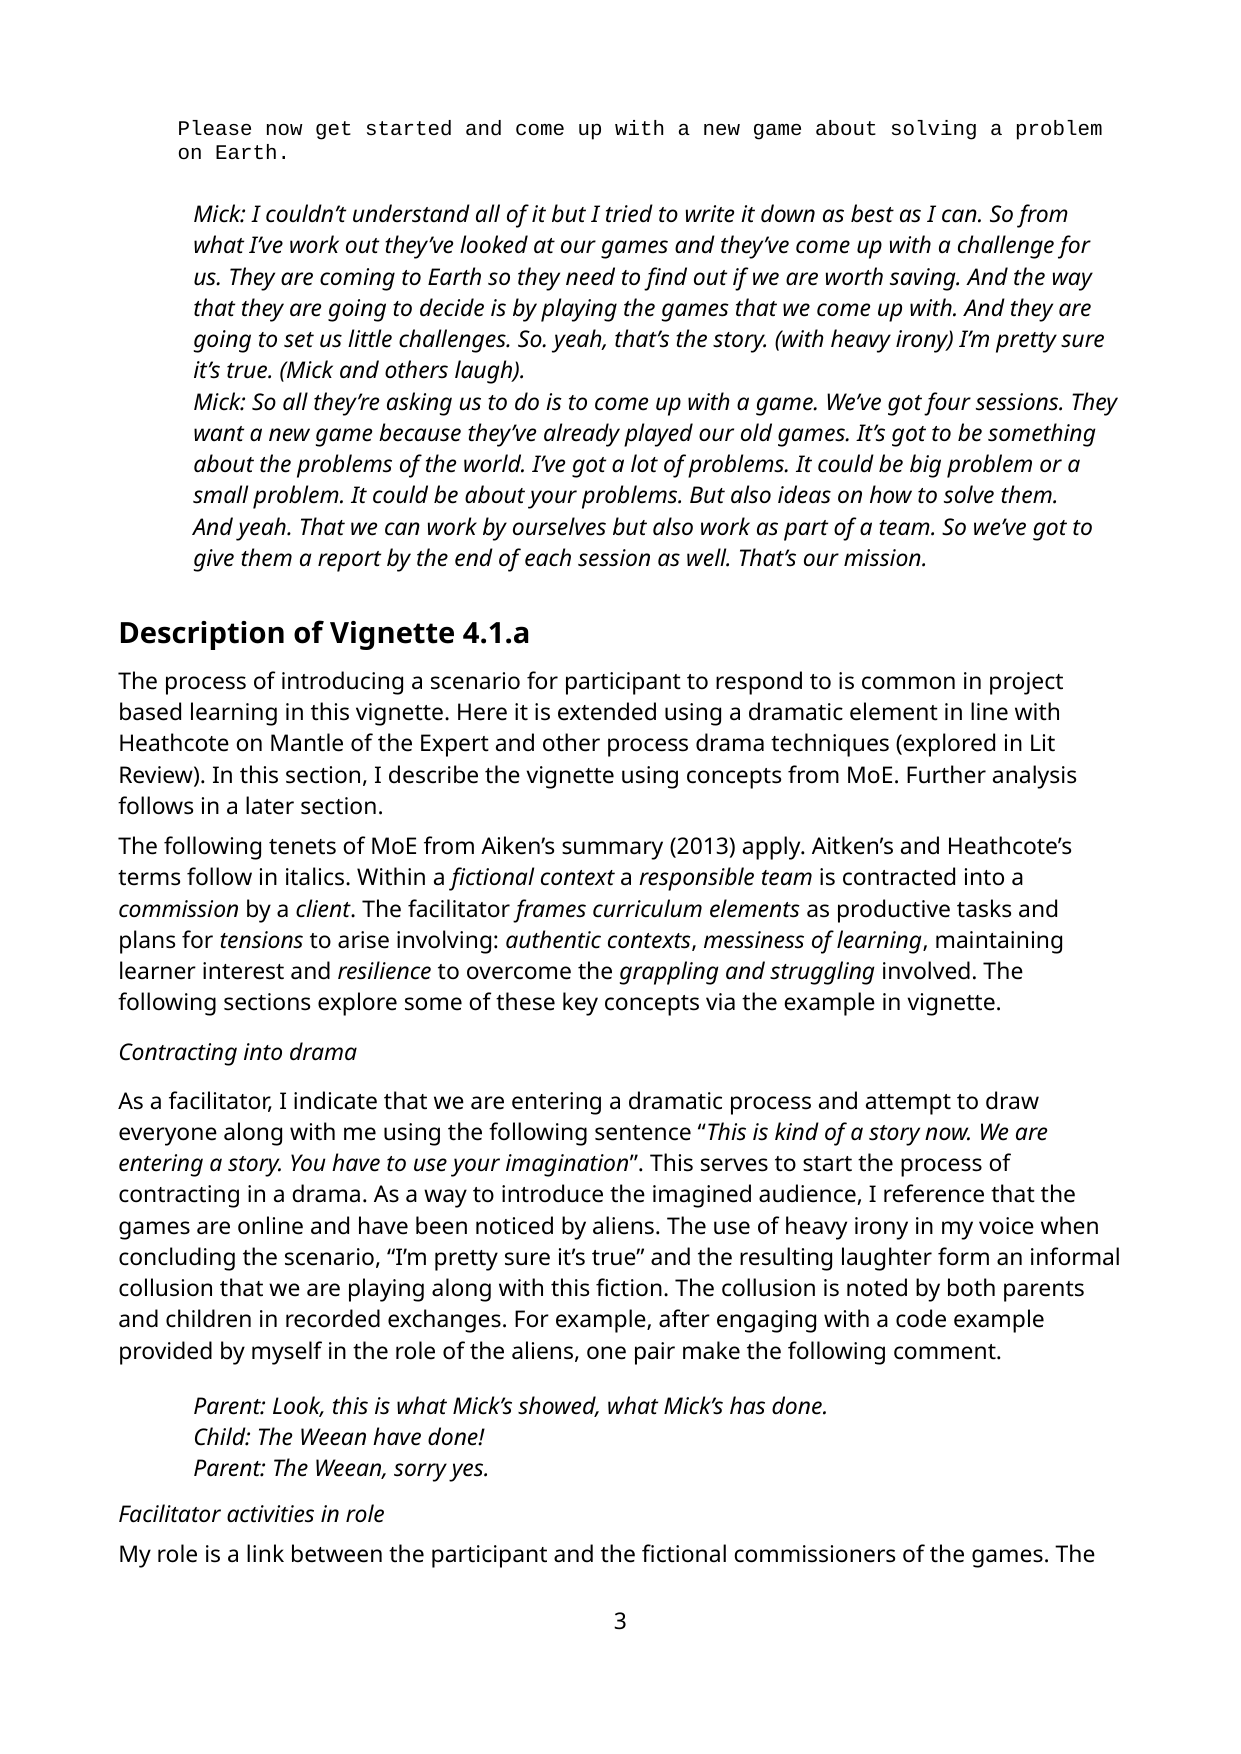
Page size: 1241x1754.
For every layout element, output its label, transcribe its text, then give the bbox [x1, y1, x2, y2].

text Mick: So all they’re asking us to do is to come up with a game. We’ve got four sessions. They want a new game because they’ve already played our old games. It’s got to be something about the problems of the world. I’ve got a lot of problems. It could be big problem or a small problem. It could be about your problems. But also ideas on how to solve them. And yeah. That we can work by ourselves but also work as part of a team. So we’ve got to give them a report by the end of each session as well. That’s our mission. [193, 385, 1122, 573]
text Parent: The Weean, sorry yes. [193, 1452, 1122, 1483]
text Parent: Look, this is what Mick’s showed, what Mick’s has done. [193, 1390, 1122, 1421]
subtitle Description of Vignette 4.1.a [118, 613, 1122, 652]
text Contracting into drama [118, 1036, 1122, 1067]
text Child: The Weean have done! [193, 1421, 1122, 1452]
text My role is a link between the participant and the fictional commissioners of the games. The [118, 1538, 1122, 1570]
text Mick: I couldn’t understand all of it but I tried to write it down as best as I can. So from what I’ve work out they’ve looked at our games and they’ve come up with a challenge for us. They are coming to Earth so they need to find out if we are worth saving. And the way that they are going to decide is by playing the games that we come up with. And they are going to set us little challenges. So. yeah, that’s the story. (with heavy irony) I’m pretty sure it’s true. (Mick and others laugh). [193, 198, 1122, 385]
text The following tenets of MoE from Aiken’s summary (2013) apply. Aitken’s and Heathcote’s terms follow in italics. Within a fictional context a responsible team is contracted into a commission by a client. The facilitator frames curriculum elements as productive tasks and plans for tensions to arise involving: authentic contexts, messiness of learning, maintaining learner interest and resilience to overcome the grappling and struggling involved. The following sections explore some of these key concepts via the example in vignette. [118, 830, 1122, 1018]
text Please now get started and come up with a new game about solving a problem on Earth. [177, 118, 1122, 165]
text As a facilitator, I indicate that we are entering a dramatic process and attempt to draw everyone along with me using the following sentence “This is kind of a story now. We are entering a story. You have to use your imagination”. This serves to start the process of contracting in a drama. As a way to introduce the imagined audience, I reference that the games are online and have been noticed by aliens. The use of heavy irony in my voice when concluding the scenario, “I’m pretty sure it’s true” and the resulting laughter form an informal collusion that we are playing along with this fiction. The collusion is noted by both parents and children in recorded exchanges. For example, after engaging with a code example provided by myself in the role of the aliens, one pair make the following comment. [118, 1085, 1122, 1366]
text Facilitator activities in role [118, 1498, 1122, 1529]
text The process of introducing a scenario for participant to respond to is common in project based learning in this vignette. Here it is extended using a dramatic element in line with Heathcote on Mantle of the Expert and other process drama techniques (explored in Lit Review). In this section, I describe the vignette using concepts from MoE. Further analysis follows in a later section. [118, 665, 1122, 821]
